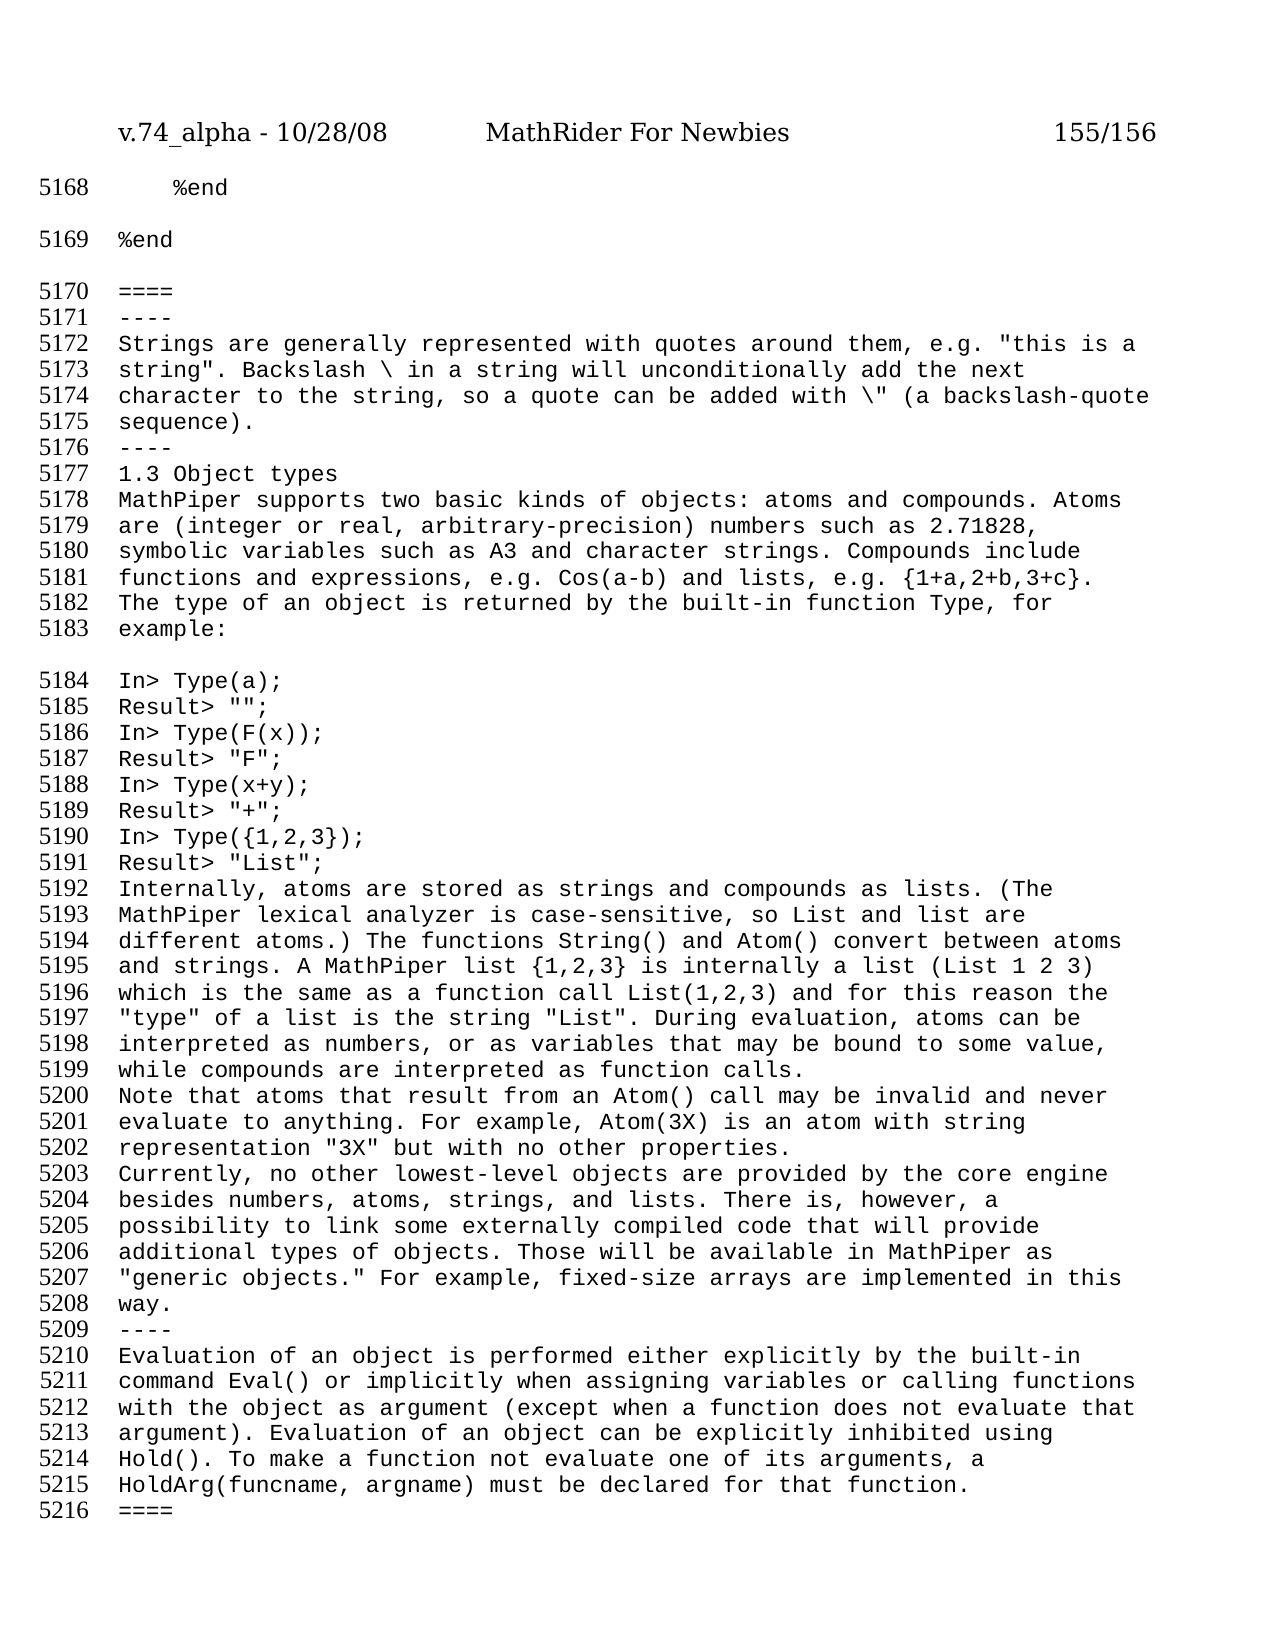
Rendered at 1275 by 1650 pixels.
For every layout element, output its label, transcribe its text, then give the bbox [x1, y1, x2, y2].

text In> Type(a); [118, 669, 1157, 696]
text Result> "F"; [118, 747, 1157, 773]
text In> Type({1,2,3}); [118, 825, 1157, 851]
text Note that atoms that result from an Atom() call may be invalid and never evaluate to anything. For example, Atom(3X) is an atom with string representation "3X" but with no other properties. [118, 1084, 1157, 1162]
text ---- [118, 436, 1157, 462]
text MathPiper supports two basic kinds of objects: atoms and compounds. Atoms are (integer or real, arbitrary-precision) numbers such as 2.71828, symbolic variables such as A3 and character strings. Compounds include functions and expressions, e.g. Cos(a-b) and lists, e.g. {1+a,2+b,3+c}. [118, 488, 1157, 592]
text Result> "+"; [118, 799, 1157, 825]
text ==== [118, 1499, 1157, 1526]
text Result> ""; [118, 696, 1157, 721]
text Strings are generally represented with quotes around them, e.g. "this is a string". Backslash \ in a string will unconditionally add the next character to the string, so a quote can be added with \" (a backslash-quote sequence). [118, 332, 1157, 436]
text In> Type(x+y); [118, 773, 1157, 799]
text ==== [118, 281, 1157, 306]
text Evaluation of an object is performed either explicitly by the built-in command Eval() or implicitly when assigning variables or calling functions with the object as argument (except when a function does not evaluate that argument). Evaluation of an object can be explicitly inhibited using Hold(). To make a function not evaluate one of its arguments, a HoldArg(funcname, argname) must be declared for that function. [118, 1344, 1157, 1499]
text In> Type(F(x)); [118, 721, 1157, 747]
text ---- [118, 306, 1157, 332]
text %end [118, 177, 1157, 203]
text Result> "List"; [118, 851, 1157, 877]
text Currently, no other lowest-level objects are provided by the core engine besides numbers, atoms, strings, and lists. There is, however, a possibility to link some externally compiled code that will provide additional types of objects. Those will be available in MathPiper as "generic objects." For example, fixed-size arrays are implemented in this way. [118, 1162, 1157, 1318]
text The type of an object is returned by the built-in function Type, for example: [118, 592, 1157, 644]
text %end [118, 229, 1157, 254]
text ---- [118, 1318, 1157, 1344]
text 1.3 Object types [118, 462, 1157, 488]
text Internally, atoms are stored as strings and compounds as lists. (The MathPiper lexical analyzer is case-sensitive, so List and list are different atoms.) The functions String() and Atom() convert between atoms and strings. A MathPiper list {1,2,3} is internally a list (List 1 2 3) which is the same as a function call List(1,2,3) and for this reason the "type" of a list is the string "List". During evaluation, atoms can be interpreted as numbers, or as variables that may be bound to some value, while compounds are interpreted as function calls. [118, 877, 1157, 1084]
